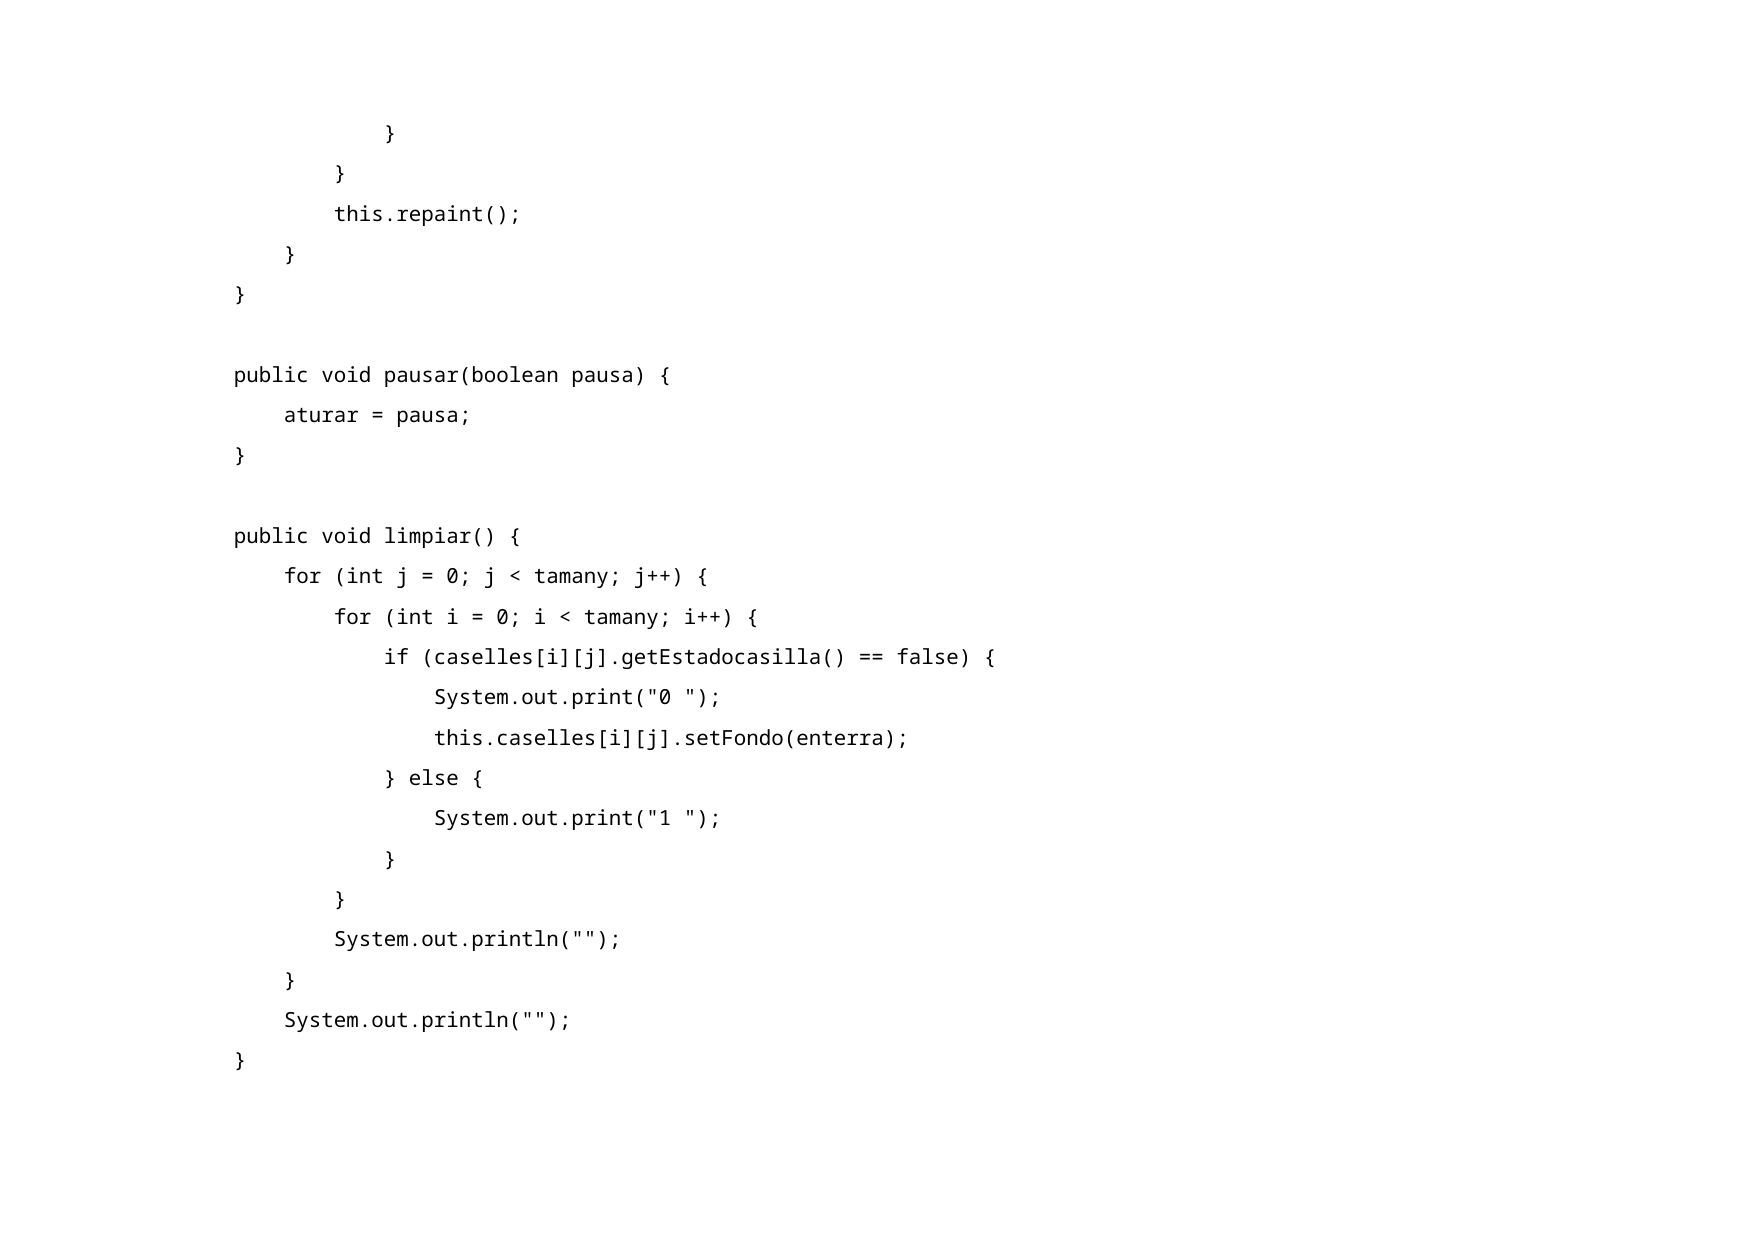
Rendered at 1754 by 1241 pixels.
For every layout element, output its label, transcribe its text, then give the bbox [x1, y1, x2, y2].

text } [142, 118, 1612, 147]
text } [142, 844, 1612, 872]
text System.out.print("0 "); [142, 682, 1612, 711]
text public void pausar(boolean pausa) { [142, 360, 1612, 388]
text } [142, 441, 1612, 469]
text this.repaint(); [142, 199, 1612, 227]
text System.out.print("1 "); [142, 803, 1612, 832]
text System.out.println(""); [142, 1005, 1612, 1033]
text } [142, 884, 1612, 912]
text if (caselles[i][j].getEstadocasilla() == false) { [142, 642, 1612, 671]
text aturar = pausa; [142, 400, 1612, 429]
text public void limpiar() { [142, 521, 1612, 550]
text } [142, 965, 1612, 993]
text for (int j = 0; j < tamany; j++) { [142, 562, 1612, 590]
text this.caselles[i][j].setFondo(enterra); [142, 723, 1612, 751]
text for (int i = 0; i < tamany; i++) { [142, 602, 1612, 630]
text } [142, 279, 1612, 308]
text } [142, 158, 1612, 187]
text System.out.println(""); [142, 924, 1612, 953]
text } [142, 239, 1612, 267]
text } else { [142, 763, 1612, 792]
text } [142, 1045, 1612, 1074]
